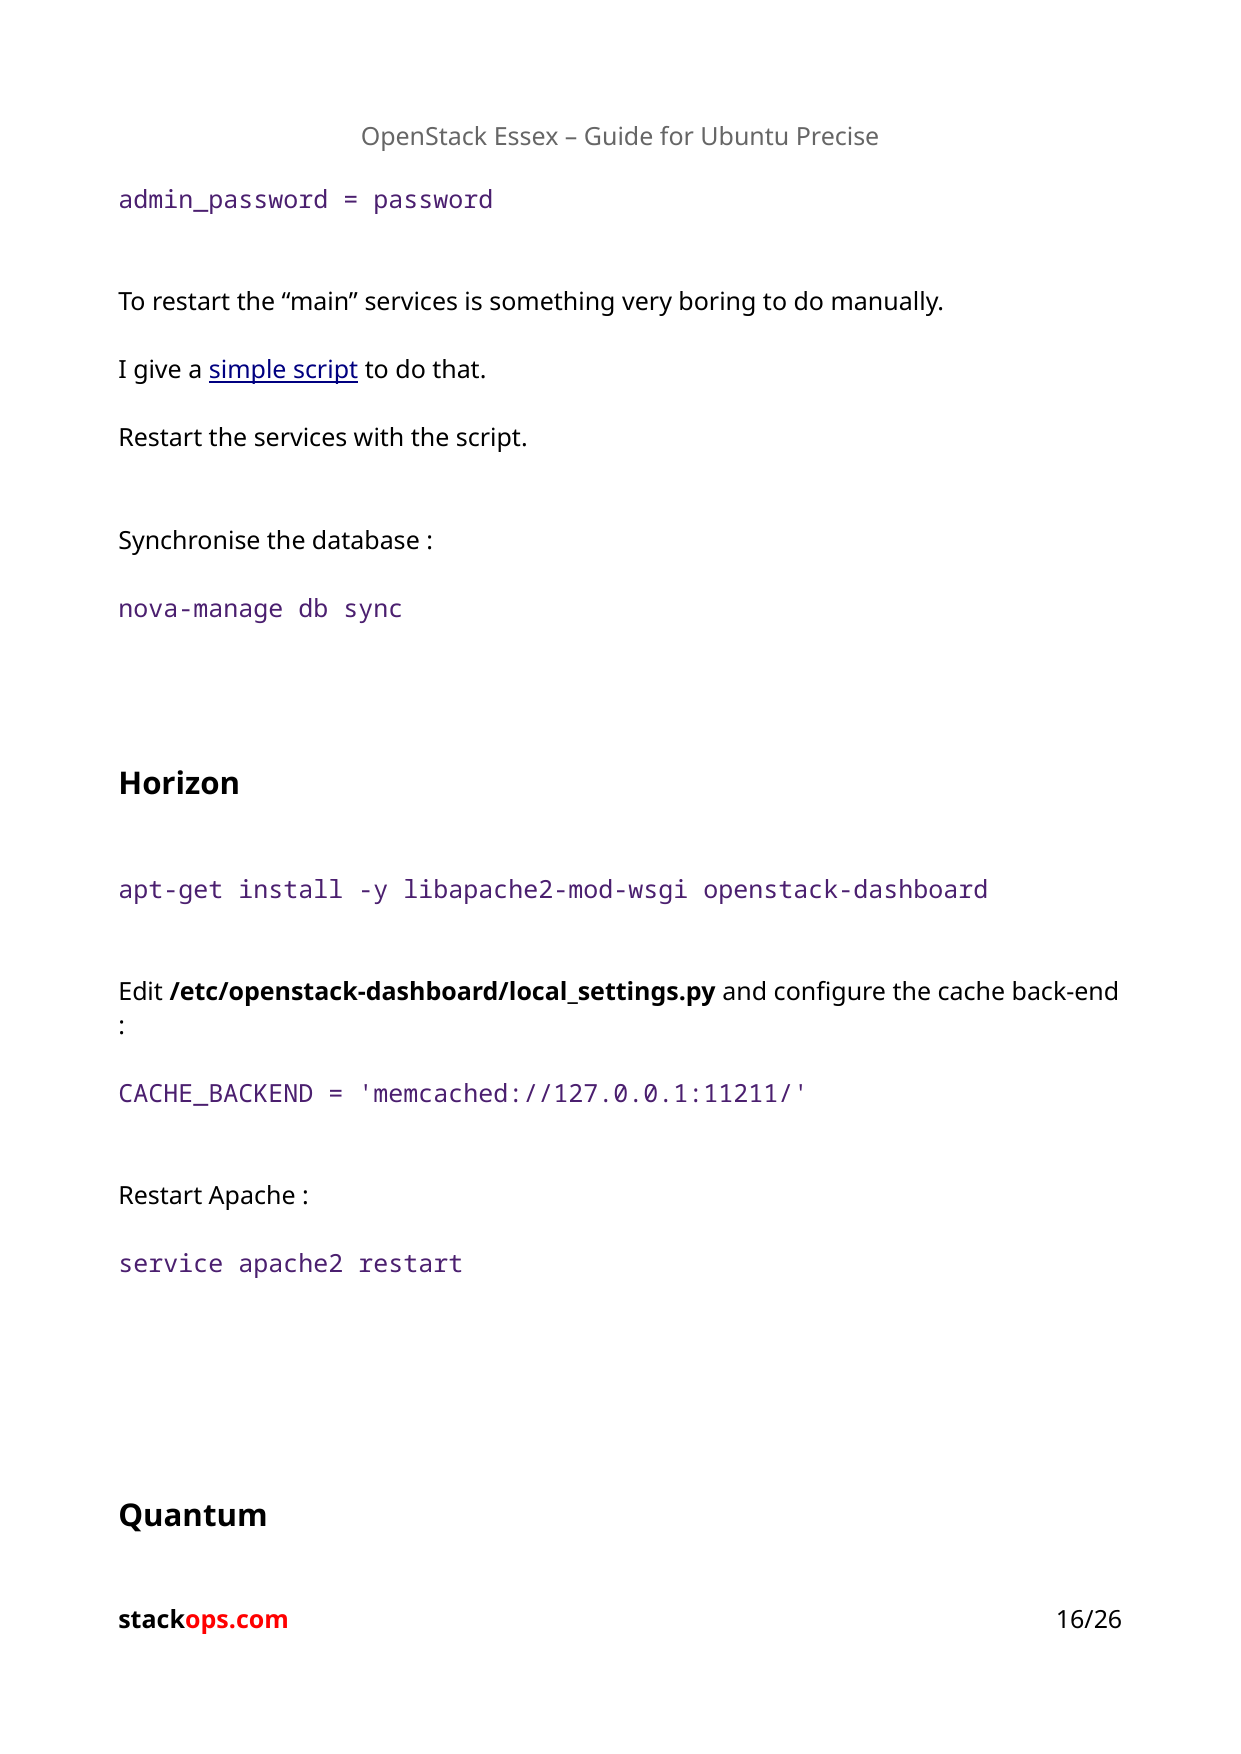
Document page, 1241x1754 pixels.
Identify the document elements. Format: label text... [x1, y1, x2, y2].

text I give a simple script to do that. [118, 352, 1122, 386]
text To restart the “main” services is something very boring to do manually. [118, 284, 1122, 318]
text Restart Apache : [118, 1178, 1122, 1212]
text CACHE_BACKEND = 'memcached://127.0.0.1:11211/' [118, 1076, 1122, 1110]
text admin_password = password [118, 182, 1122, 216]
text Synchronise the database : [118, 522, 1122, 556]
text Quantum [118, 1493, 1122, 1536]
text Horizon [118, 761, 1122, 803]
text Edit /etc/openstack-dashboard/local_settings.py and configure the cache back-end : [118, 974, 1122, 1042]
text apt-get install -y libapache2-mod-wsgi openstack-dashboard [118, 871, 1122, 906]
text nova-manage db sync [118, 590, 1122, 624]
text Restart the services with the script. [118, 420, 1122, 454]
text service apache2 restart [118, 1246, 1122, 1280]
